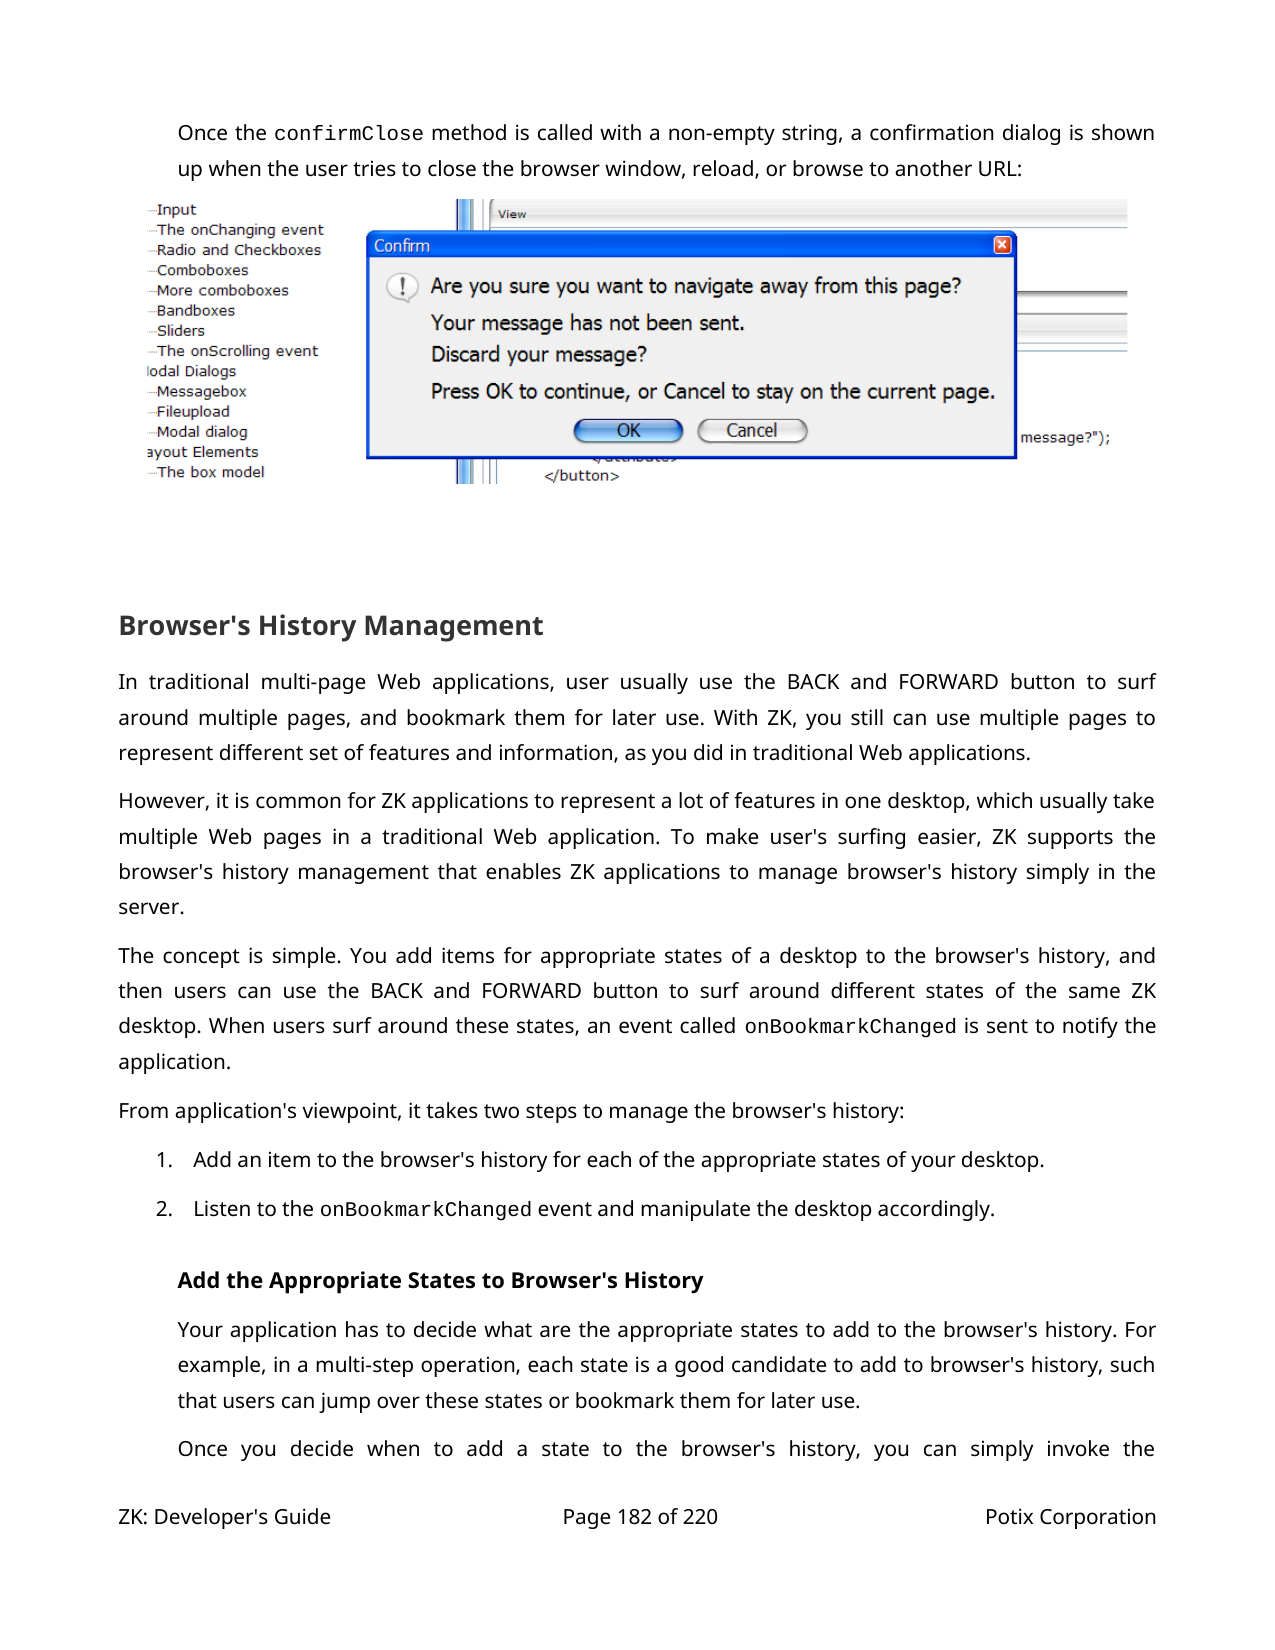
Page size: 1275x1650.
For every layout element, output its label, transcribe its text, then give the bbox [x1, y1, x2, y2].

text In traditional multi-page Web applications, user usually use the BACK and FORWARD button to surf around multiple pages, and bookmark them for later use. With ZK, you still can use multiple pages to represent different set of features and information, as you did in traditional Web applications. [118, 667, 1157, 766]
text From application's viewpoint, it takes two steps to manage the browser's history: [118, 1096, 1157, 1124]
picture [147, 199, 1128, 484]
text Once the confirmClose method is called with a non-empty string, a confirmation dialog is shown up when the user tries to close the browser window, reload, or browse to another URL: [177, 118, 1157, 182]
list Listen to the onBookmarkChanged event and manipulate the desktop accordingly. [156, 1194, 1157, 1222]
text Once you decide when to add a state to the browser's history, you can simply invoke the [177, 1434, 1157, 1463]
subtitle Browser's History Management [118, 607, 1157, 644]
text The concept is simple. You add items for appropriate states of a desktop to the browser's history, and then users can use the BACK and FORWARD button to surf around different states of the same ZK desktop. When users surf around these states, an event called onBookmarkChanged is sent to notify the application. [118, 941, 1157, 1075]
subtitle Add the Appropriate States to Browser's History [177, 1265, 1157, 1295]
list Add an item to the browser's history for each of the appropriate states of your desktop. [156, 1145, 1157, 1173]
text However, it is common for ZK applications to represent a lot of features in one desktop, which usually take multiple Web pages in a traditional Web application. To make user's surfing easier, ZK supports the browser's history management that enables ZK applications to manage browser's history simply in the server. [118, 787, 1157, 921]
text Your application has to decide what are the appropriate states to add to the browser's history. For example, in a multi-step operation, each state is a good candidate to add to browser's history, such that users can jump over these states or bookmark them for later use. [177, 1315, 1157, 1414]
